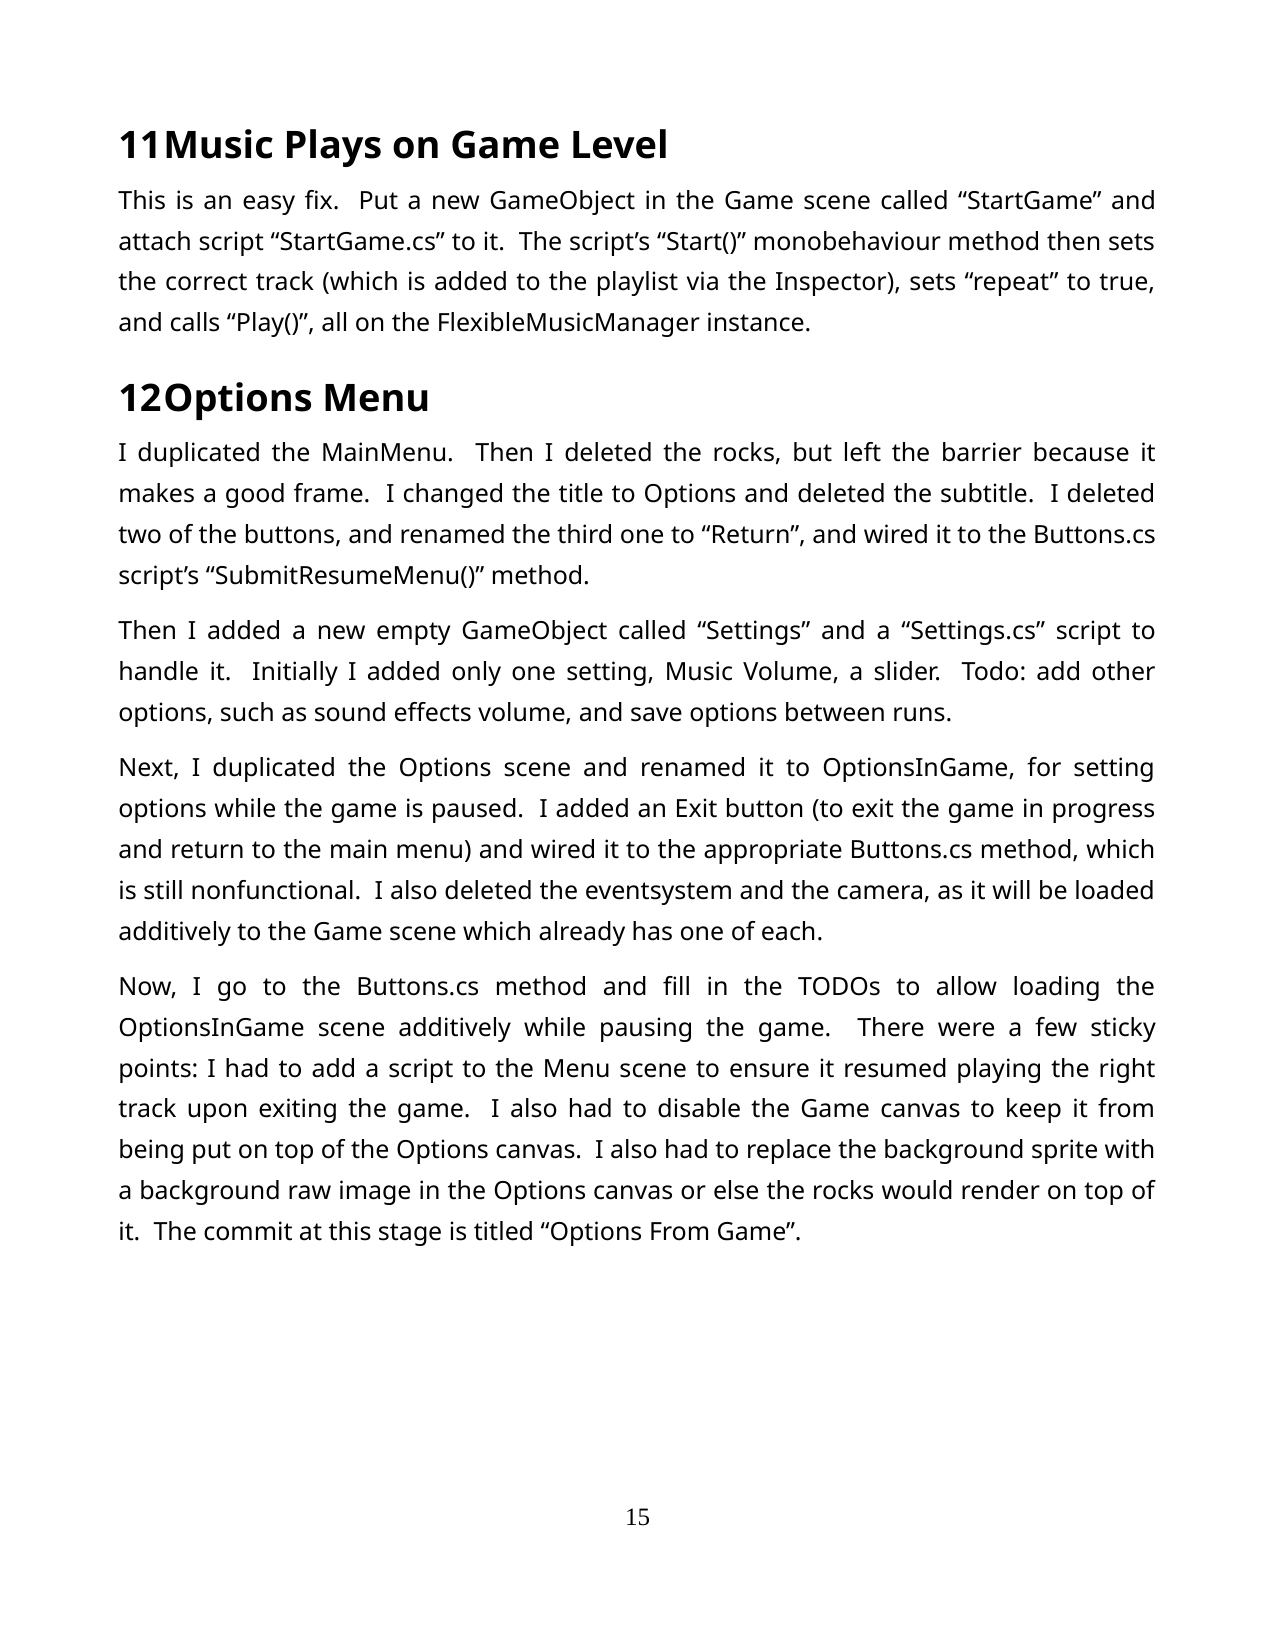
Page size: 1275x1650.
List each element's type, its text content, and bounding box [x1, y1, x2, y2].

text I duplicated the MainMenu. Then I deleted the rocks, but left the barrier because it makes a good frame. I changed the title to Options and deleted the subtitle. I deleted two of the buttons, and renamed the third one to “Return”, and wired it to the Buttons.cs script’s “SubmitResumeMenu()” method. [118, 435, 1157, 591]
text This is an easy fix. Put a new GameObject in the Game scene called “StartGame” and attach script “StartGame.cs” to it. The script’s “Start()” monobehaviour method then sets the correct track (which is added to the playlist via the Inspector), sets “repeat” to true, and calls “Play()”, all on the FlexibleMusicManager instance. [118, 182, 1157, 339]
text Then I added a new empty GameObject called “Settings” and a “Settings.cs” script to handle it. Initially I added only one setting, Music Volume, a slider. Todo: add other options, such as sound effects volume, and save options between runs. [118, 613, 1157, 728]
text Next, I duplicated the Options scene and renamed it to OptionsInGame, for setting options while the game is paused. I added an Exit button (to exit the game in progress and return to the main menu) and wired it to the appropriate Buttons.cs method, which is still nonfunctional. I also deleted the eventsystem and the camera, as it will be loaded additively to the Game scene which already has one of each. [118, 750, 1157, 947]
text Now, I go to the Buttons.cs method and fill in the TODOs to allow loading the OptionsInGame scene additively while pausing the game. There were a few sticky points: I had to add a script to the Menu scene to ensure it resumed playing the right track upon exiting the game. I also had to disable the Game canvas to keep it from being put on top of the Options canvas. I also had to replace the background sprite with a background raw image in the Options canvas or else the rocks would render on top of it. The commit at this stage is titled “Options From Game”. [118, 968, 1157, 1248]
subtitle Music Plays on Game Level [118, 118, 1157, 170]
subtitle Options Menu [118, 371, 1157, 422]
